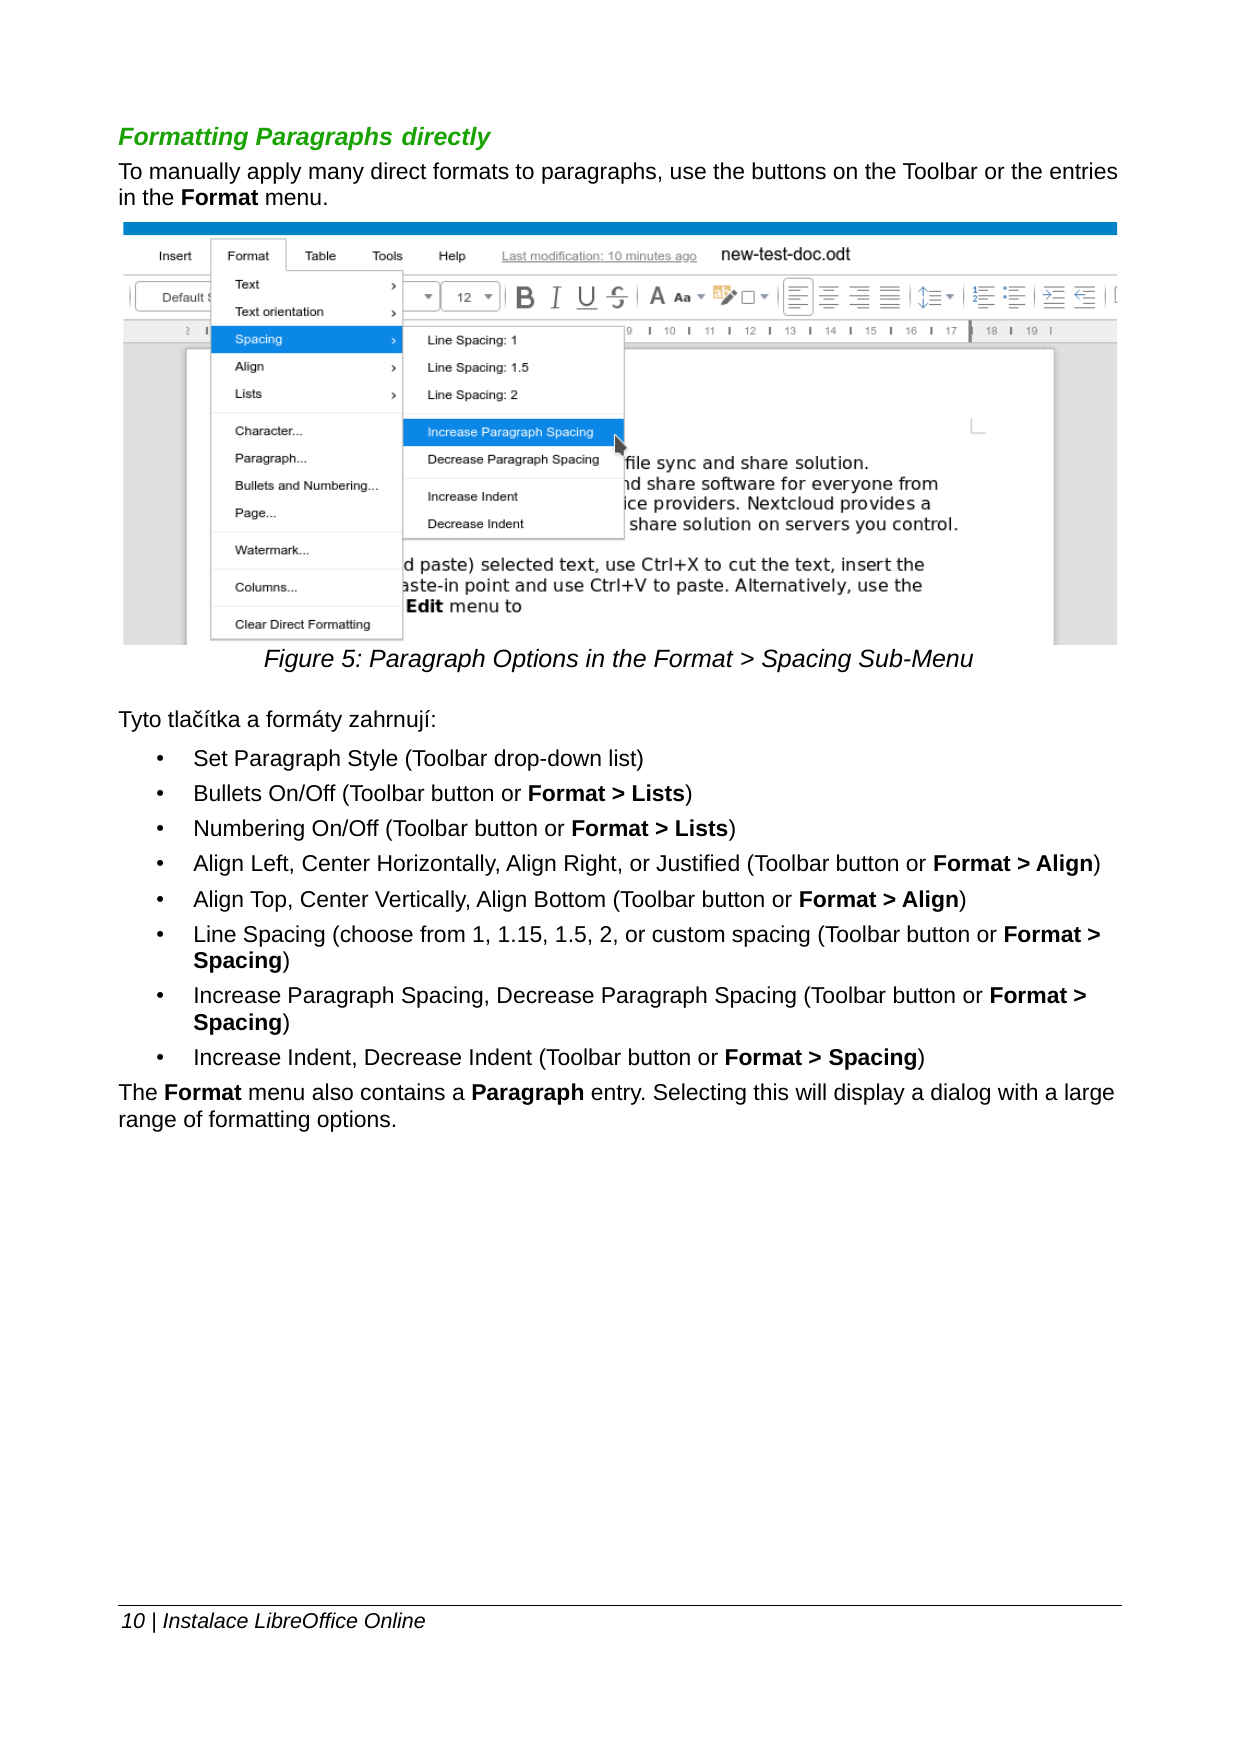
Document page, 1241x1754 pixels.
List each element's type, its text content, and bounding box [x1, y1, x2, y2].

subtitle Formatting Paragraphs directly [118, 118, 1122, 152]
picture [123, 222, 1118, 645]
list Line Spacing (choose from 1, 1.15, 1.5, 2, or custom spacing (Toolbar button or Format > Spacing) [156, 921, 1122, 973]
text Figure 5: Paragraph Options in the Format > Spacing Sub-Menu [118, 645, 1122, 673]
list Set Paragraph Style (Toolbar drop-down list) [156, 745, 1122, 771]
list The Format menu also contains a Paragraph entry. Selecting this will display a dialog with a large range of formatting options. [118, 1079, 1122, 1132]
list Increase Indent, Decrease Indent (Toolbar button or Format > Spacing) [156, 1044, 1122, 1070]
text Tyto tlačítka a formáty zahrnují: [118, 706, 1122, 732]
list Bullets On/Off (Toolbar button or Format > Lists) [156, 780, 1122, 806]
text To manually apply many direct formats to paragraphs, use the buttons on the Toolbar or the entries in the Format menu. [118, 158, 1122, 210]
list Align Top, Center Vertically, Align Bottom (Toolbar button or Format > Align) [156, 886, 1122, 912]
list Increase Paragraph Spacing, Decrease Paragraph Spacing (Toolbar button or Format > Spacing) [156, 982, 1122, 1035]
list Align Left, Center Horizontally, Align Right, or Justified (Toolbar button or Format > Align) [156, 850, 1122, 877]
list Numbering On/Off (Toolbar button or Format > Lists) [156, 815, 1122, 842]
